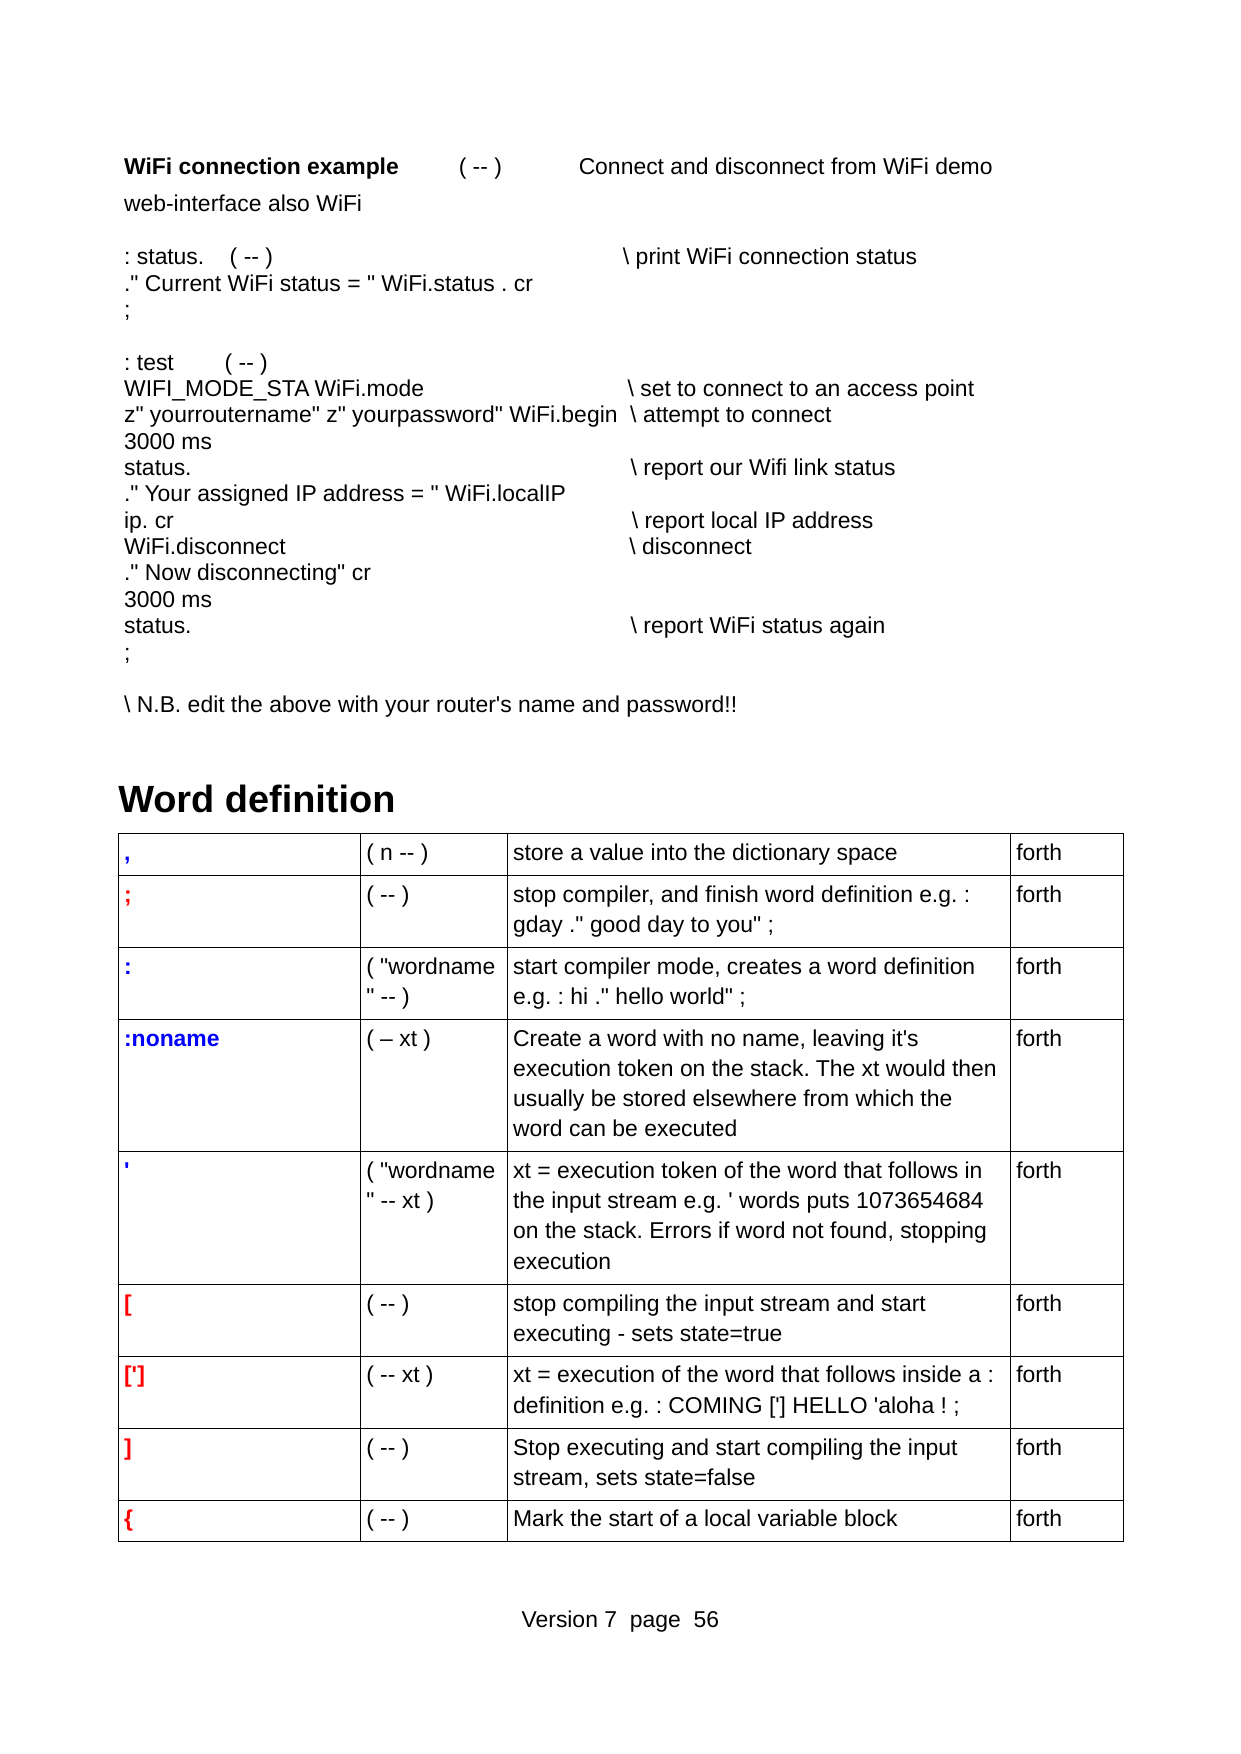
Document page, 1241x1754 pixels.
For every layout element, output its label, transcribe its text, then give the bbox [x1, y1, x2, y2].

table_header ( n -- ) [361, 834, 507, 875]
table_cell xt = execution token of the word that follows in the input stream e.g. ' words puts 1073654684 on the stack. Errors if word not found, stopping execution [508, 1152, 1010, 1284]
table_header forth [1011, 834, 1123, 875]
table_cell xt = execution of the word that follows inside a : definition e.g. : COMING ['] HELLO 'aloha ! ; [508, 1357, 1010, 1428]
table_cell stop compiler, and finish word definition e.g. : gday ." good day to you" ; [508, 876, 1010, 947]
table_cell ] [119, 1429, 360, 1499]
table_cell ( -- ) [361, 1429, 507, 1499]
table_cell ( "wordname" -- xt ) [361, 1152, 507, 1284]
table_cell [ [119, 1285, 360, 1356]
table_header , [119, 834, 360, 875]
table_cell ( -- ) [361, 1285, 507, 1356]
table_cell ' [119, 1152, 360, 1284]
table_cell forth [1011, 1429, 1123, 1499]
table_cell stop compiling the input stream and start executing - sets state=true [508, 1285, 1010, 1356]
table_cell forth [1011, 1020, 1123, 1151]
table_cell forth [1011, 1501, 1123, 1541]
table_cell forth [1011, 1152, 1123, 1284]
table_cell start compiler mode, creates a word definition e.g. : hi ." hello world" ; [508, 948, 1010, 1019]
table_cell forth [1011, 948, 1123, 1019]
table_cell ( -- xt ) [361, 1357, 507, 1428]
table_cell : [119, 948, 360, 1019]
table_cell ( "wordname" -- ) [361, 948, 507, 1019]
table_header store a value into the dictionary space [508, 834, 1010, 875]
table_cell ; [119, 876, 360, 947]
table_header Connect and disconnect from WiFi demo [573, 147, 1123, 185]
table_cell ['] [119, 1357, 360, 1428]
table_cell Create a word with no name, leaving it's execution token on the stack. The xt would then usually be stored elsewhere from which the word can be executed [508, 1020, 1010, 1151]
table_cell web-interface also WiFi : status. ( -- ) \ print WiFi connection status ." Current WiFi status = " WiFi.status . cr ; : test ( -- ) WIFI_MODE_STA WiFi.mode \ set to connect to an access point z" yourroutername" z" yourpassword" WiFi.begin \ attempt to connect 3000 ms status. \ report our Wifi link status ." Your assigned IP address = " WiFi.localIP ip. cr \ report local IP address WiFi.disconnect \ disconnect ." Now disconnecting" cr 3000 ms status. \ report WiFi status again ; \ N.B. edit the above with your router's name and password!! [118, 185, 1123, 723]
table_header ( -- ) [453, 147, 573, 185]
table_cell { [119, 1501, 360, 1541]
subtitle Word definition [118, 777, 1122, 821]
table_cell ( -- ) [361, 876, 507, 947]
table_cell ( -- ) [361, 1501, 507, 1541]
table_cell :noname [119, 1020, 360, 1151]
table_cell Stop executing and start compiling the input stream, sets state=false [508, 1429, 1010, 1499]
table_cell ( – xt ) [361, 1020, 507, 1151]
table_cell forth [1011, 1357, 1123, 1428]
table_cell Mark the start of a local variable block [508, 1501, 1010, 1541]
table_cell forth [1011, 1285, 1123, 1356]
table_cell forth [1011, 876, 1123, 947]
table_header WiFi connection example [118, 147, 453, 185]
